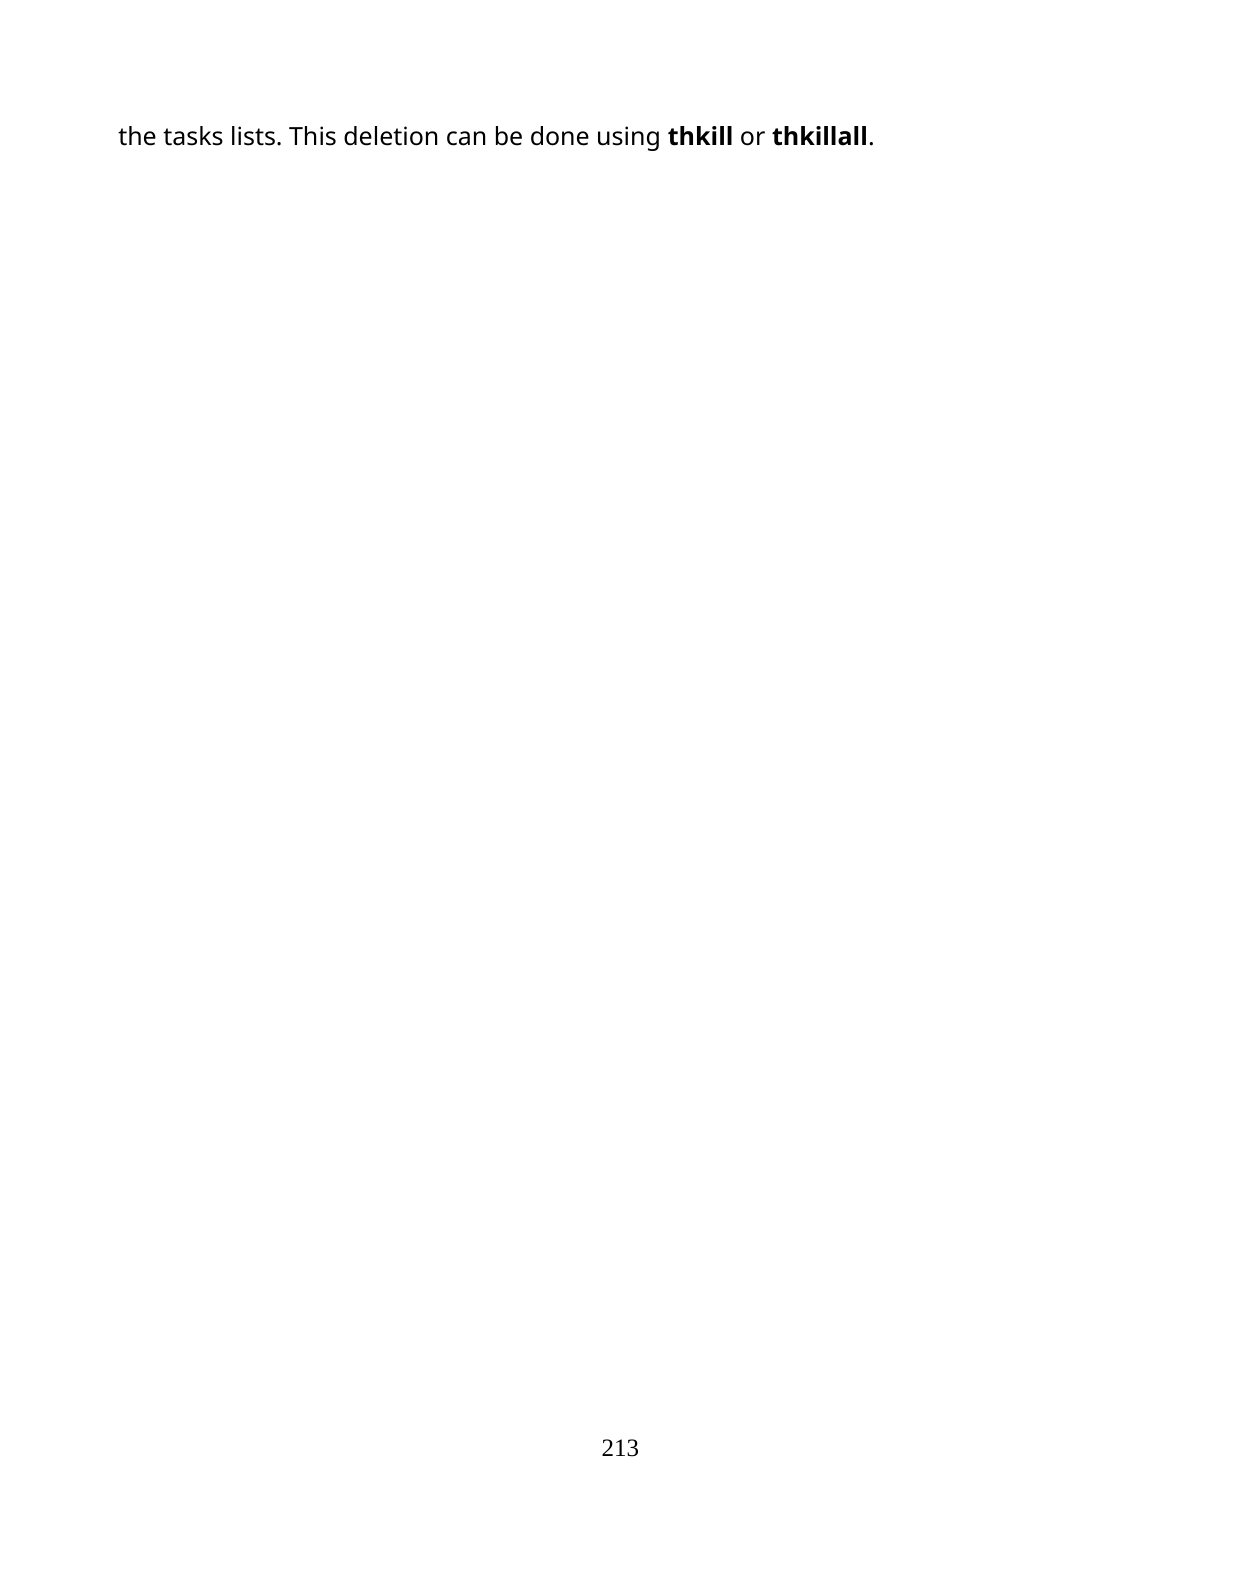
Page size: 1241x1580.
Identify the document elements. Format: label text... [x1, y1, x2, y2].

text the tasks lists. This deletion can be done using thkill or thkillall. [118, 118, 1122, 152]
